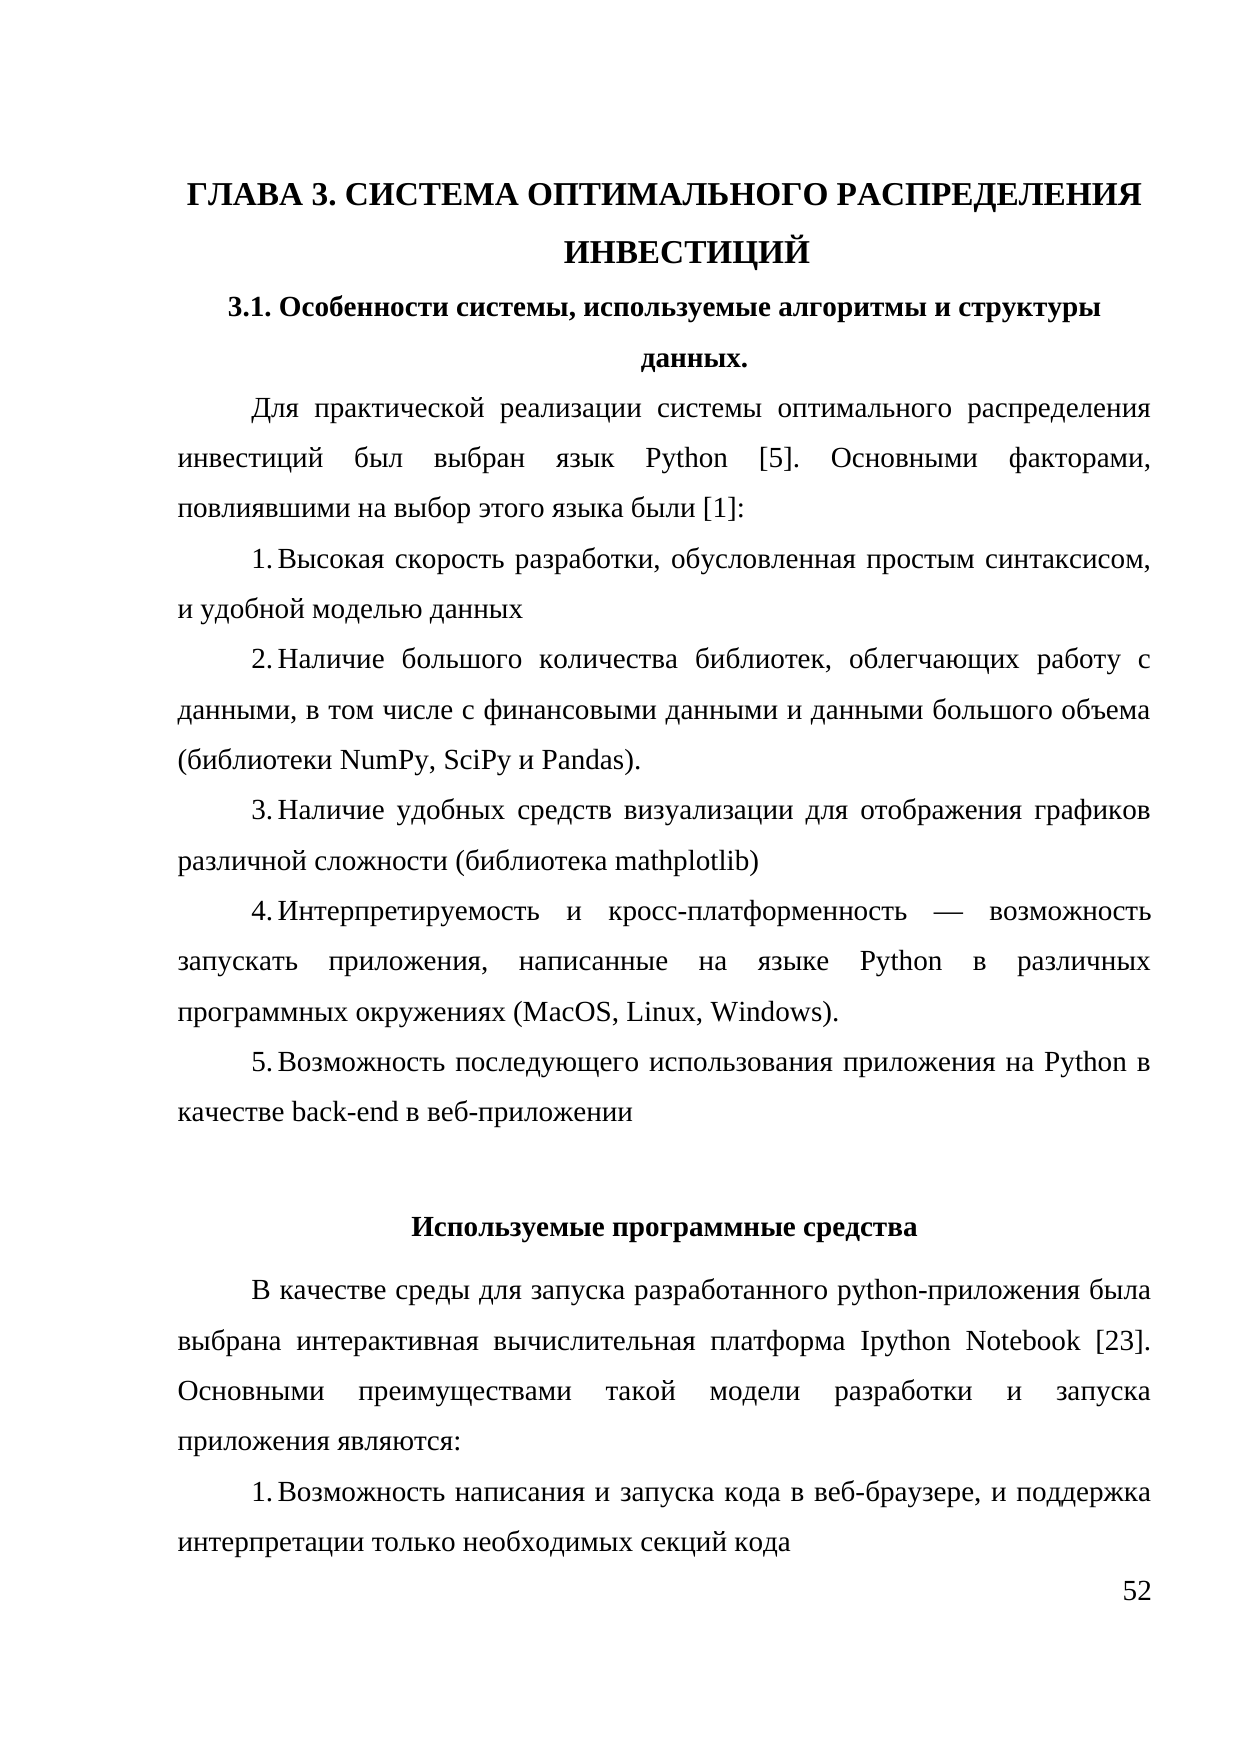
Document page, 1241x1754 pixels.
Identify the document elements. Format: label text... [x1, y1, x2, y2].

subtitle Используемые программные средства [177, 1209, 1152, 1243]
text В качестве среды для запуска разработанного python-приложения была выбрана интерактивная вычислительная платформа Ipython Notebook [23]. Основными преимуществами такой модели разработки и запуска приложения являются: [177, 1272, 1152, 1457]
list Наличие удобных средств визуализации для отображения графиков различной сложности (библиотека mathplotlib) [177, 792, 1152, 876]
list Высокая скорость разработки, обусловленная простым синтаксисом, и удобной моделью данных [177, 541, 1152, 625]
list Возможность написания и запуска кода в веб-браузере, и поддержка интерпретации только необходимых секций кода [177, 1474, 1152, 1557]
text Для практической реализации системы оптимального распределения инвестиций был выбран язык Python [5]. Основными факторами, повлиявшими на выбор этого языка были [1]: [177, 390, 1152, 524]
list Наличие большого количества библиотек, облегчающих работу с данными, в том числе с финансовыми данными и данными большого объема (библиотеки NumPy, SciPy и Pandas). [177, 642, 1152, 776]
subtitle 3.1. Особенности системы, используемые алгоритмы и структуры данных. [177, 289, 1152, 373]
subtitle ГЛАВА 3. СИСТЕМА ОПТИМАЛЬНОГО РАСПРЕДЕЛЕНИЯ ИНВЕСТИЦИЙ [177, 174, 1152, 270]
list Возможность последующего использования приложения на Python в качестве back-end в веб-приложении [177, 1044, 1152, 1128]
list Интерпретируемость и кросс-платформенность — возможность запускать приложения, написанные на языке Python в различных программных окружениях (MacOS, Linux, Windows). [177, 893, 1152, 1027]
